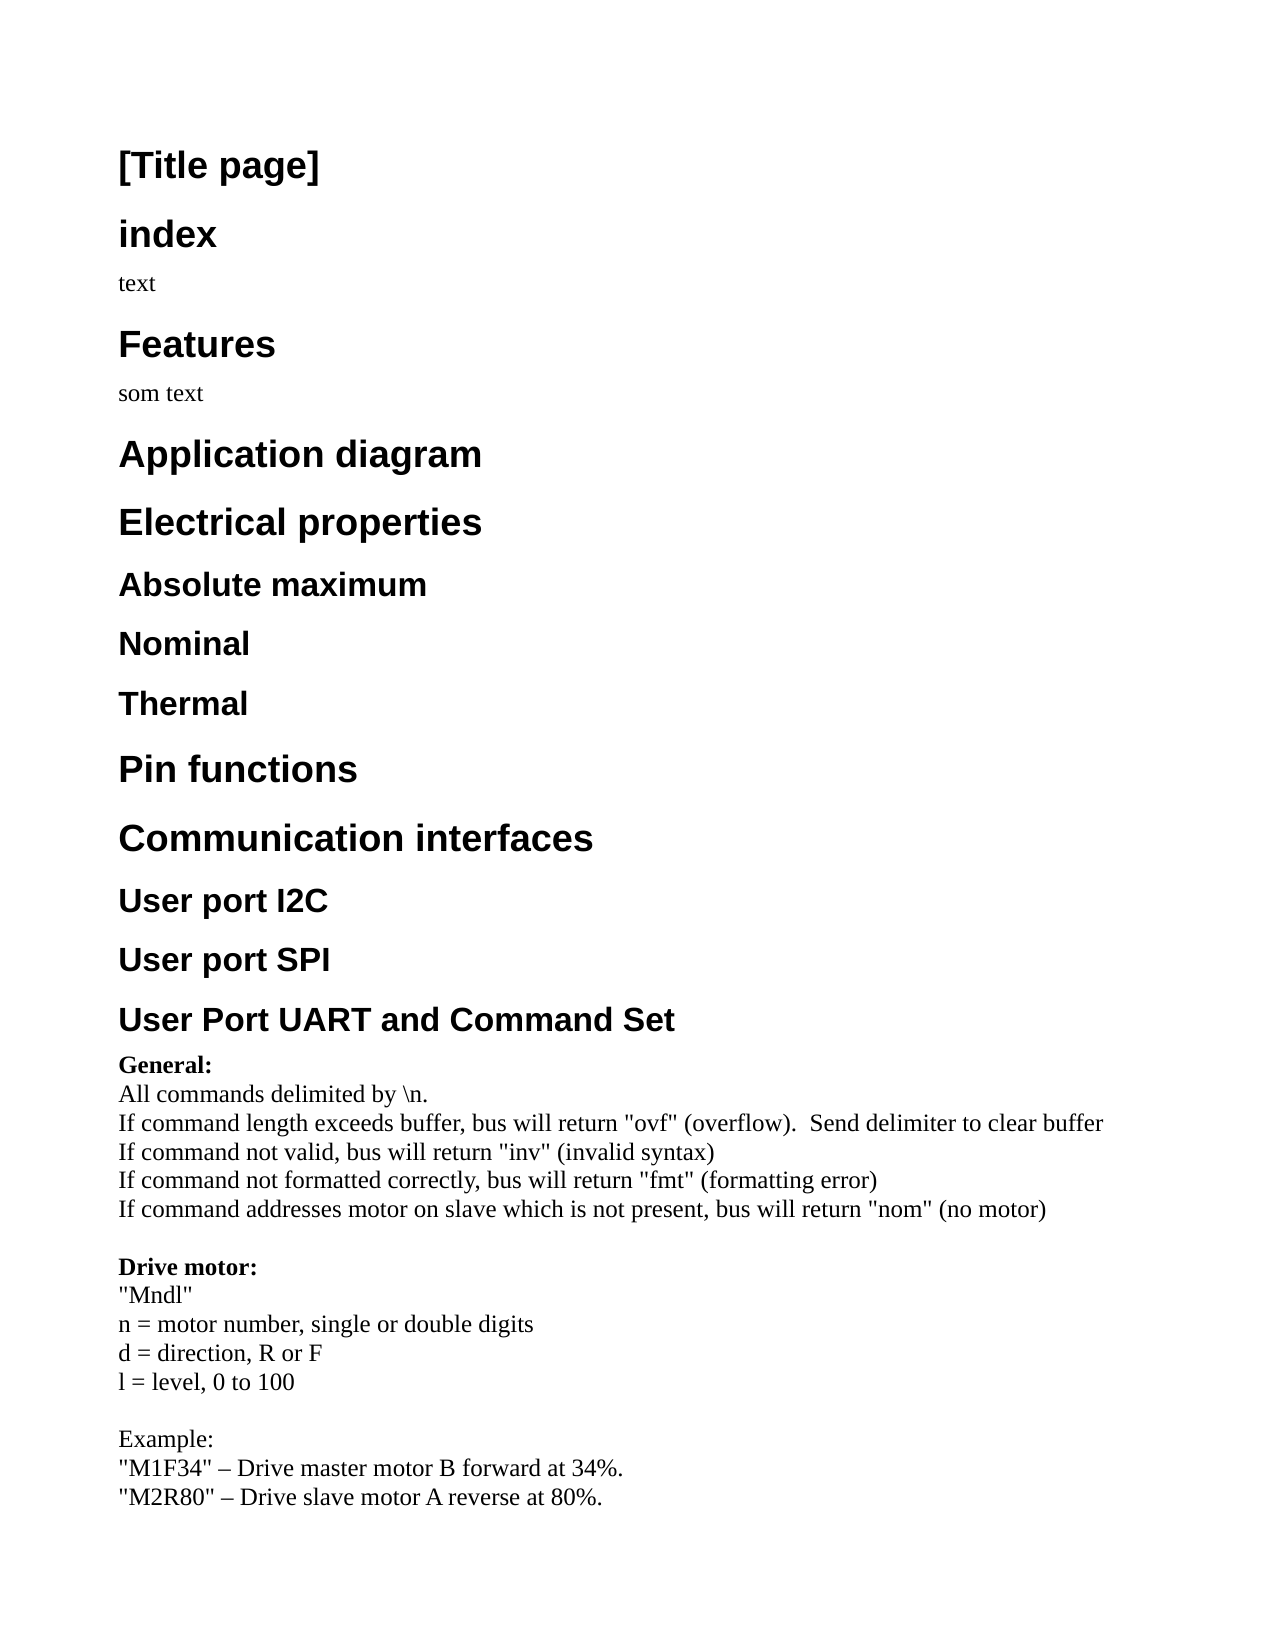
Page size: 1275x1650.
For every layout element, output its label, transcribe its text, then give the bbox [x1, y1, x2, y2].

subtitle [Title page] [118, 143, 1157, 187]
text l = level, 0 to 100 [118, 1367, 1157, 1396]
text Drive motor: [118, 1252, 1157, 1281]
subtitle User port I2C [118, 880, 1157, 919]
text "M1F34" – Drive master motor B forward at 34%. [118, 1453, 1157, 1482]
text n = motor number, single or double digits [118, 1309, 1157, 1338]
subtitle Features [118, 322, 1157, 365]
subtitle User port SPI [118, 940, 1157, 978]
text If command not valid, bus will return "inv" (invalid syntax) [118, 1137, 1157, 1166]
subtitle Pin functions [118, 747, 1157, 791]
text If command length exceeds buffer, bus will return "ovf" (overflow). Send delimiter to clear buffer [118, 1108, 1157, 1137]
text som text [118, 378, 1157, 407]
text General: [118, 1051, 1157, 1079]
subtitle Electrical properties [118, 500, 1157, 544]
text If command addresses motor on slave which is not present, bus will return "nom" (no motor) [118, 1194, 1157, 1223]
text text [118, 268, 1157, 297]
subtitle Application diagram [118, 432, 1157, 475]
subtitle index [118, 212, 1157, 255]
subtitle Thermal [118, 684, 1157, 722]
subtitle Communication interfaces [118, 816, 1157, 859]
text If command not formatted correctly, bus will return "fmt" (formatting error) [118, 1166, 1157, 1194]
text All commands delimited by \n. [118, 1079, 1157, 1108]
subtitle Nominal [118, 624, 1157, 663]
text "Mndl" [118, 1281, 1157, 1309]
subtitle User Port UART and Command Set [118, 999, 1157, 1038]
text Example: [118, 1424, 1157, 1453]
subtitle Absolute maximum [118, 565, 1157, 603]
text d = direction, R or F [118, 1338, 1157, 1367]
text "M2R80" – Drive slave motor A reverse at 80%. [118, 1482, 1157, 1511]
